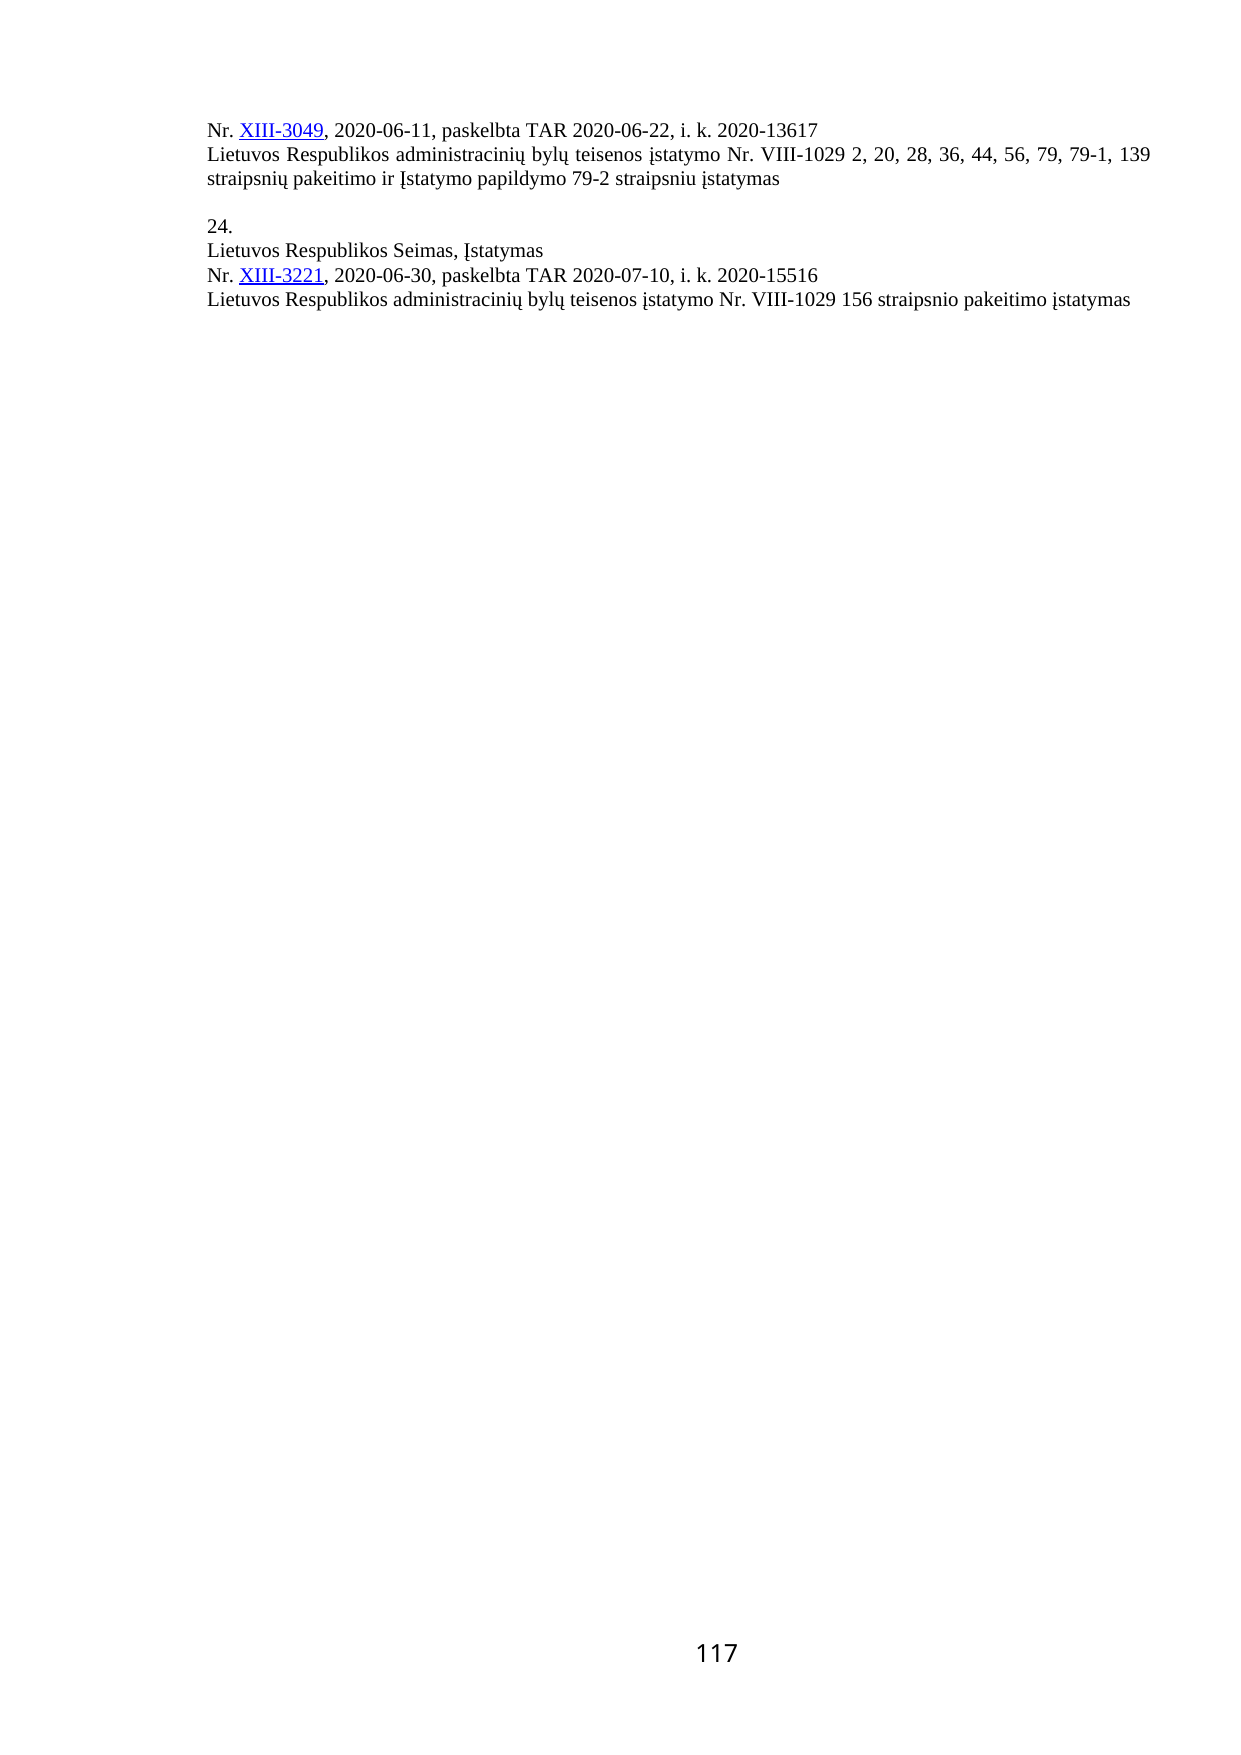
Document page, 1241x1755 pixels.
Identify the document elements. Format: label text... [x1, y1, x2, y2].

text Nr. XIII-3049, 2020-06-11, paskelbta TAR 2020-06-22, i. k. 2020-13617 [207, 118, 1152, 142]
text Lietuvos Respublikos administracinių bylų teisenos įstatymo Nr. VIII-1029 2, 20, 28, 36, 44, 56, 79, 79-1, 139 straipsnių pakeitimo ir Įstatymo papildymo 79-2 straipsniu įstatymas [207, 142, 1152, 190]
text Lietuvos Respublikos Seimas, Įstatymas [207, 238, 1152, 262]
text Lietuvos Respublikos administracinių bylų teisenos įstatymo Nr. VIII-1029 156 straipsnio pakeitimo įstatymas [207, 287, 1152, 311]
text 24. [207, 214, 1152, 238]
text Nr. XIII-3221, 2020-06-30, paskelbta TAR 2020-07-10, i. k. 2020-15516 [207, 262, 1152, 287]
